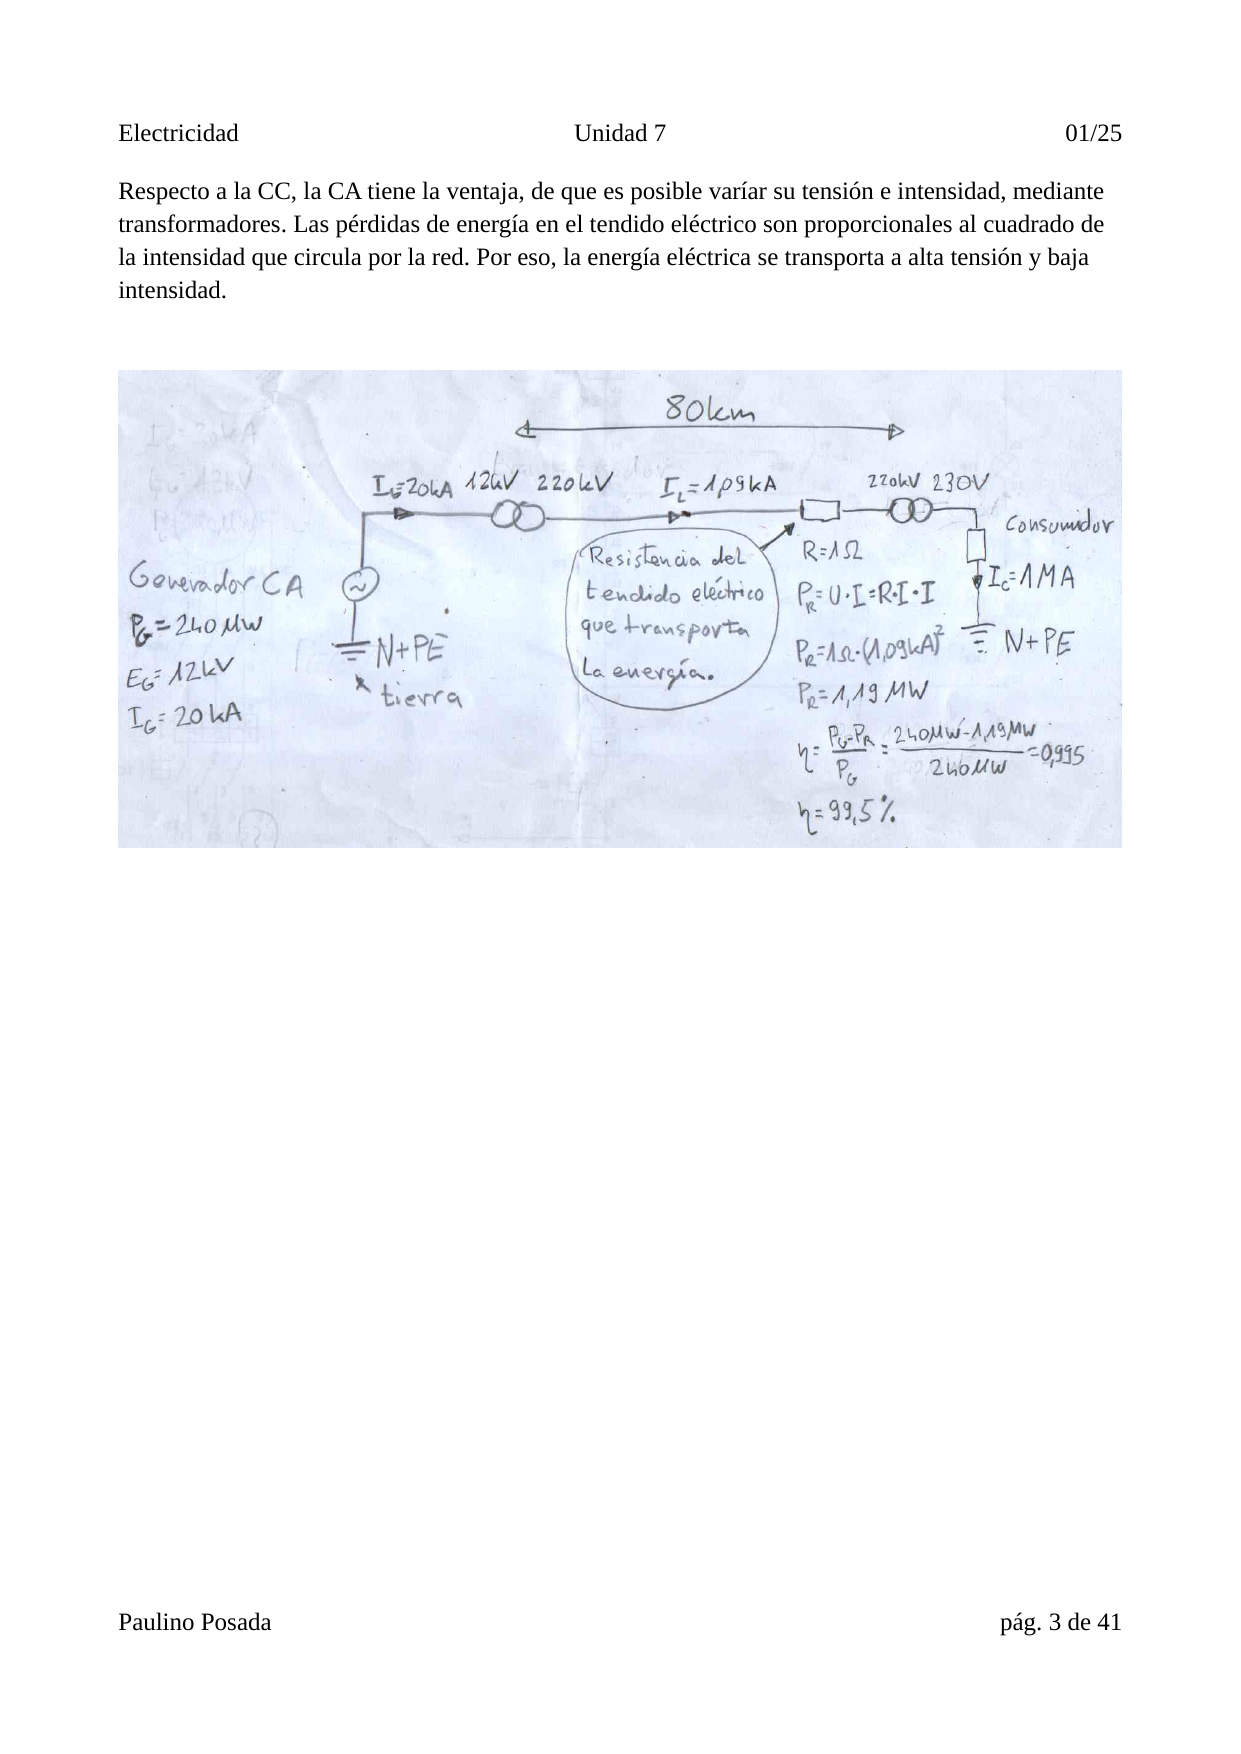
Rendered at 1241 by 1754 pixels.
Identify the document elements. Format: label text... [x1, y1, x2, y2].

picture [118, 370, 1123, 848]
text Respecto a la CC, la CA tiene la ventaja, de que es posible varíar su tensión e intensidad, mediante transformadores. Las pérdidas de energía en el tendido eléctrico son proporcionales al cuadrado de la intensidad que circula por la red. Por eso, la energía eléctrica se transporta a alta tensión y baja intensidad. [118, 176, 1122, 304]
